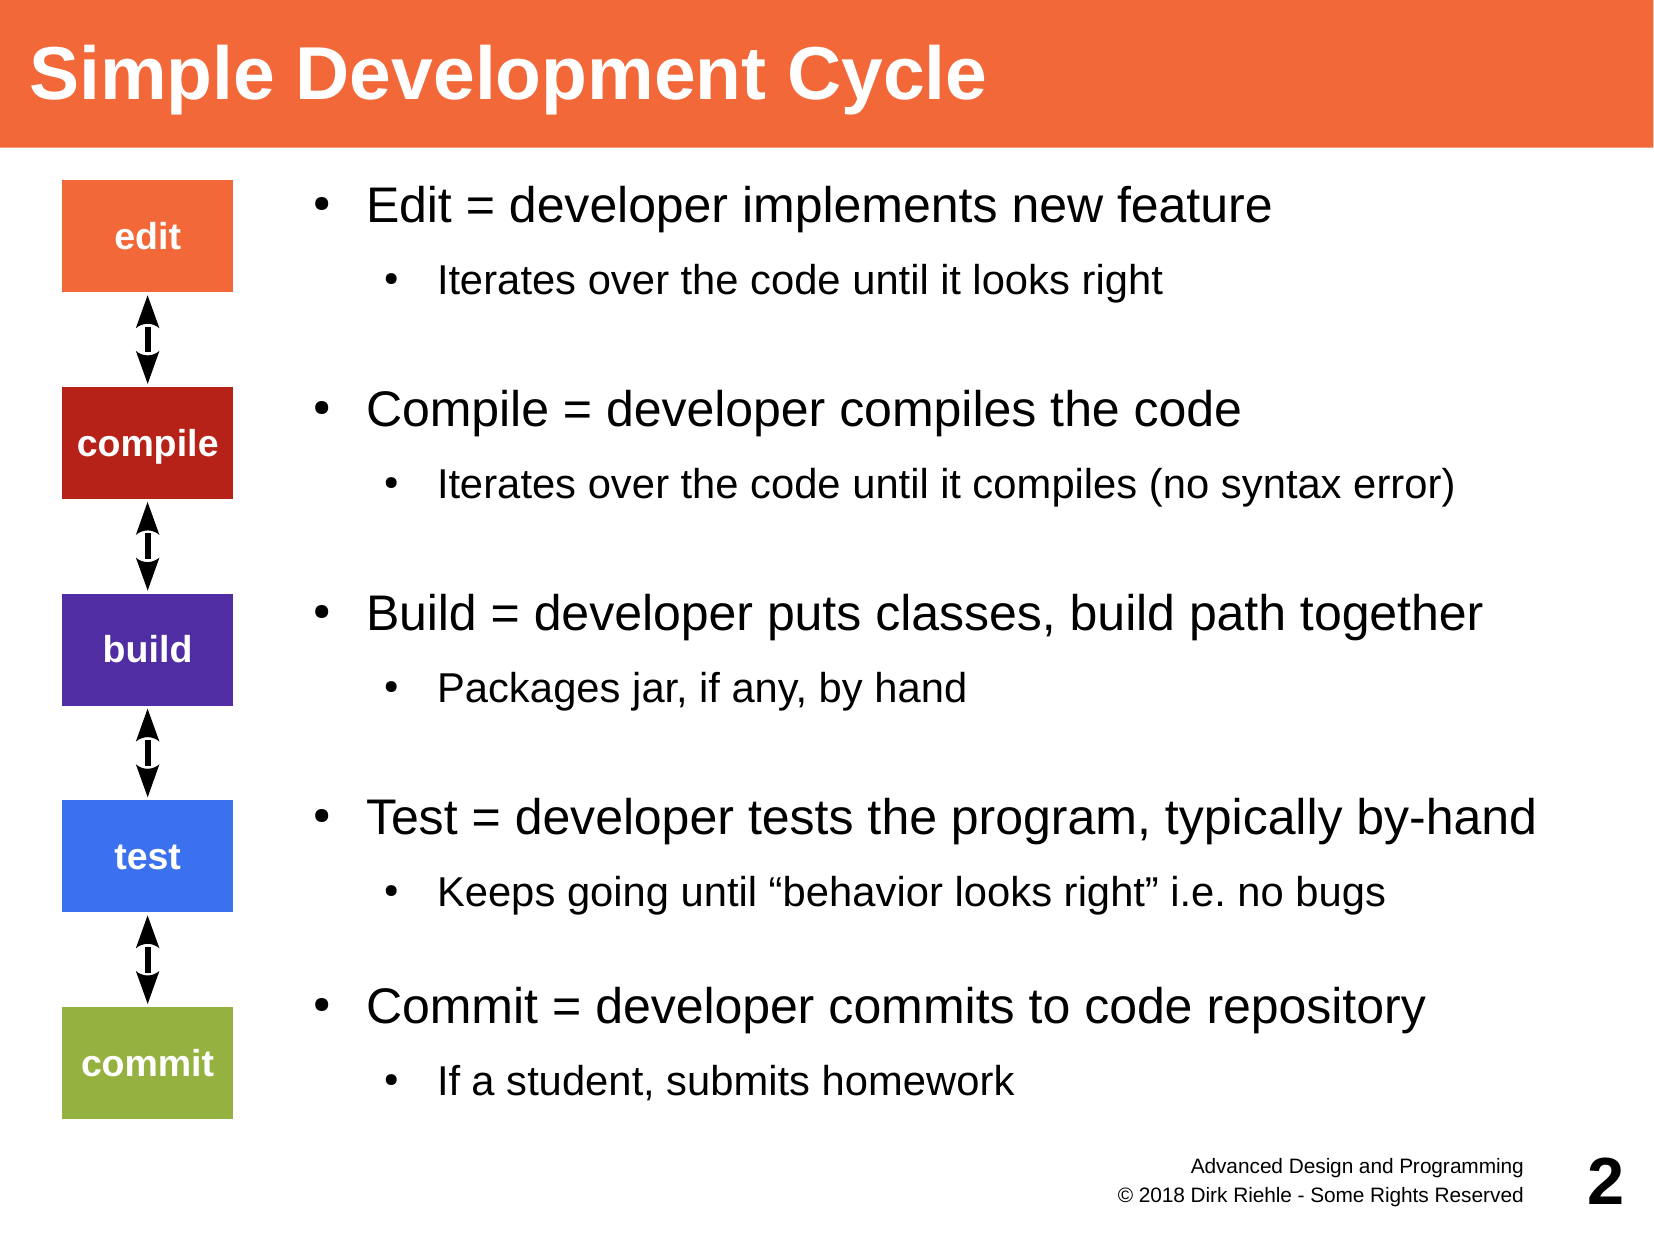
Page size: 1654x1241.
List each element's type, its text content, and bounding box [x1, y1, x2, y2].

text_box commit [59, 1003, 237, 1123]
list Edit = developer implements new feature Iterates over the code until it looks right Compile = developer compiles the code Iterates over the code until it compiles (no syntax error) Build = developer puts classes, build path together Packages jar, if any, by hand Test = developer tests the program, typically by-hand Keeps going until “behavior looks right” i.e. no bugs Commit = developer commits to code repository If a student, submits homework [295, 177, 1625, 1211]
text_box edit [59, 177, 237, 296]
text_box build [59, 590, 237, 709]
text_box test [59, 797, 237, 916]
text_box compile [59, 383, 237, 502]
title Simple Development Cycle [0, 0, 1654, 148]
